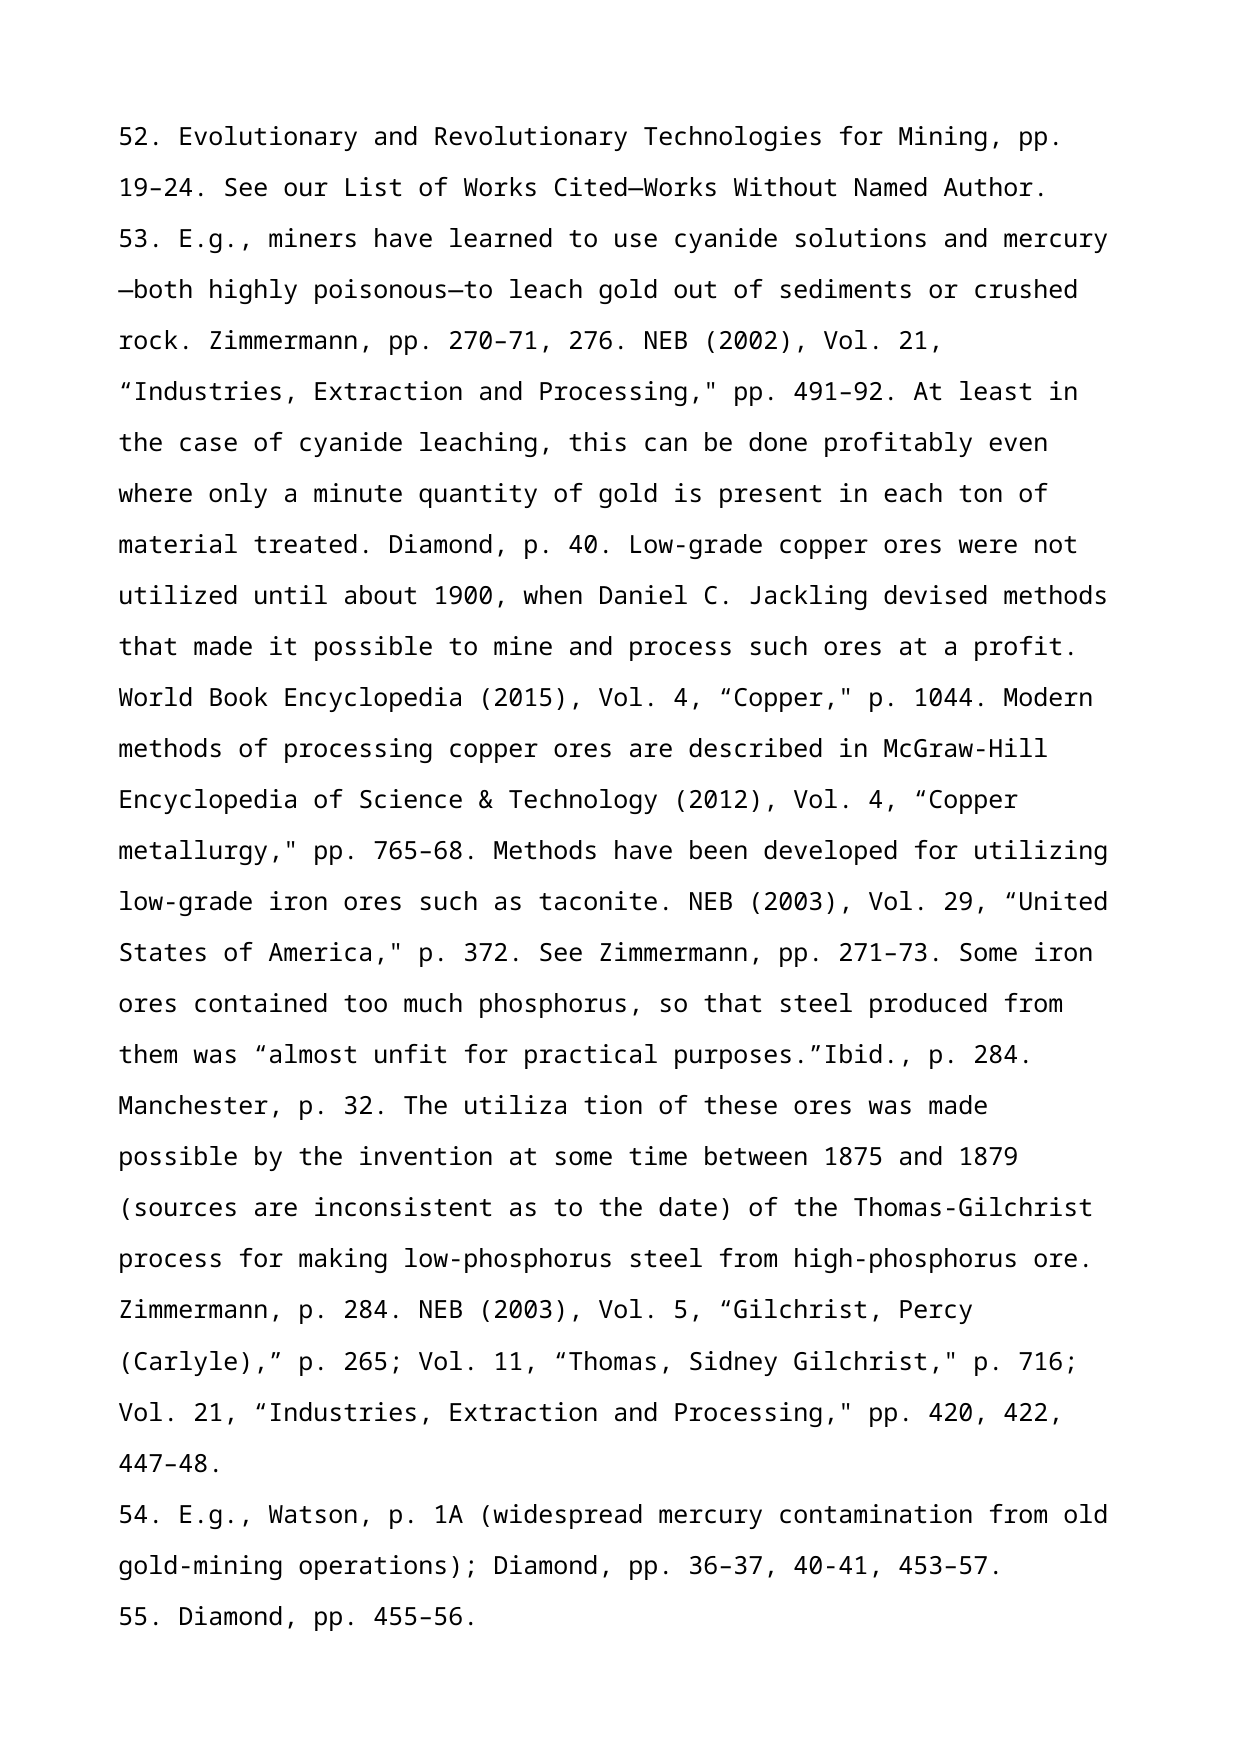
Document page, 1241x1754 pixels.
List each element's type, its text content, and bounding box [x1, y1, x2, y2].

text 55. Diamond, pp. 455–56. [118, 1598, 1122, 1632]
text 52. Evolutionary and Revolutionary Technologies for Mining, pp. 19–24. See our List of Works Cited—Works Without Named Author. [118, 118, 1122, 203]
text 53. E.g., miners have learned to use cyanide solutions and mercury—both highly poisonous—to leach gold out of sediments or crushed rock. Zimmermann, pp. 270–71, 276. NEB (2002), Vol. 21, “Industries, Extraction and Processing," pp. 491–92. At least in the case of cyanide leaching, this can be done profitably even where only a minute quantity of gold is present in each ton of material treated. Diamond, p. 40. Low-grade copper ores were not utilized until about 1900, when Daniel C. Jackling devised methods that made it possible to mine and process such ores at a profit. World Book Encyclopedia (2015), Vol. 4, “Copper," p. 1044. Modern methods of processing copper ores are described in McGraw-Hill Encyclopedia of Science & Technology (2012), Vol. 4, “Copper metallurgy," pp. 765–68. Methods have been developed for utilizing low-grade iron ores such as taconite. NEB (2003), Vol. 29, “United States of America," p. 372. See Zimmermann, pp. 271–73. Some iron ores contained too much phosphorus, so that steel produced from them was “almost unfit for practical purposes.”Ibid., p. 284. Manchester, p. 32. The utiliza tion of these ores was made possible by the invention at some time between 1875 and 1879 (sources are inconsistent as to the date) of the Thomas-Gilchrist process for making low-phosphorus steel from high-phosphorus ore. Zimmermann, p. 284. NEB (2003), Vol. 5, “Gilchrist, Percy (Carlyle),” p. 265; Vol. 11, “Thomas, Sidney Gilchrist," p. 716; Vol. 21, “Industries, Extraction and Processing," pp. 420, 422, 447–48. [118, 220, 1122, 1479]
text 54. E.g., Watson, p. 1A (widespread mercury contamination from old gold-mining operations); Diamond, pp. 36–37, 40-41, 453–57. [118, 1496, 1122, 1581]
